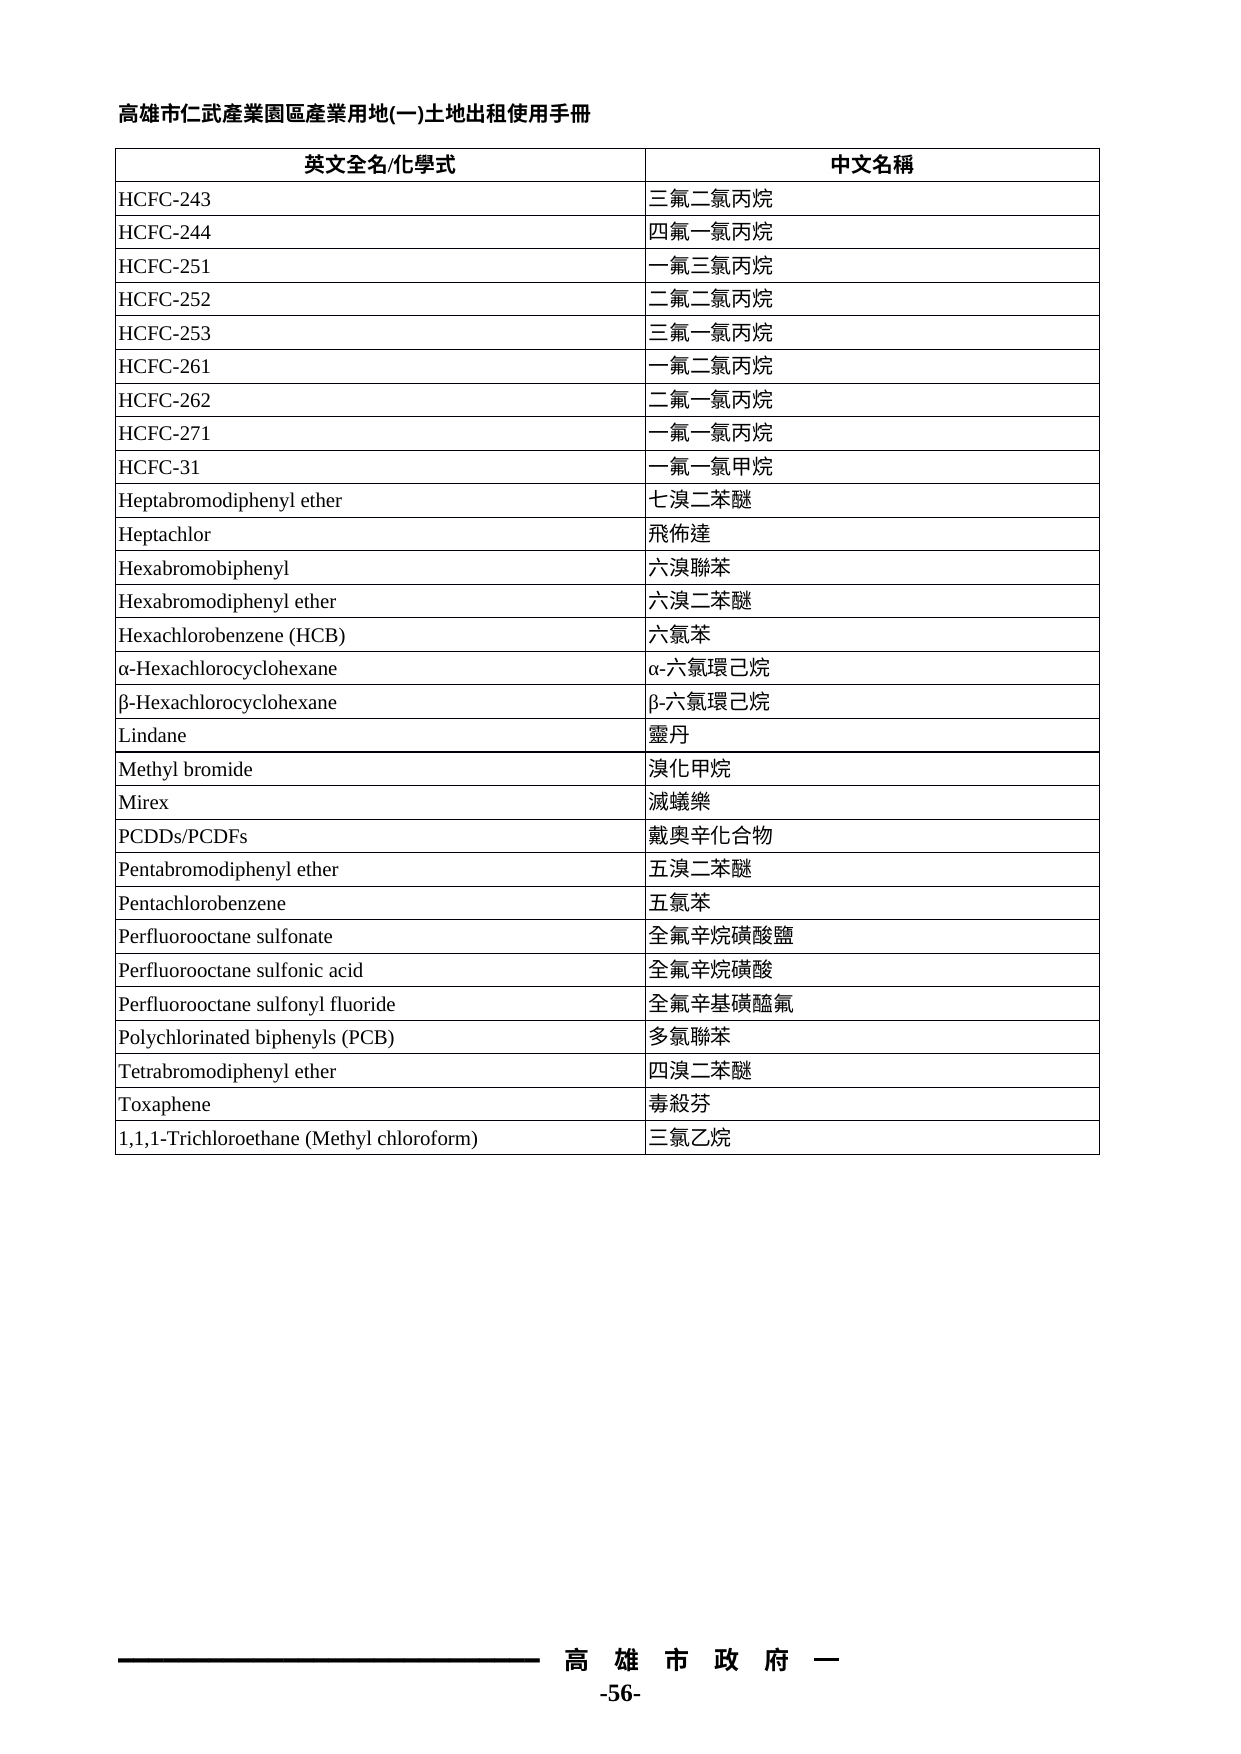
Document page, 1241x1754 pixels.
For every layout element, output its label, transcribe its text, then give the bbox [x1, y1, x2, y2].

table_cell α-六氯環己烷 [646, 652, 1099, 684]
table_cell 二氟二氯丙烷 [646, 283, 1099, 315]
table_cell PCDDs/PCDFs [116, 820, 645, 852]
table_cell Toxaphene [116, 1088, 645, 1120]
table_cell 多氯聯苯 [646, 1021, 1099, 1053]
table_cell HCFC‑271 [116, 417, 645, 449]
table_cell 五氯苯 [646, 887, 1099, 919]
table_cell 三氯乙烷 [646, 1121, 1099, 1154]
table_cell 全氟辛基磺醯氟 [646, 987, 1099, 1020]
table_cell 全氟辛烷磺酸 [646, 954, 1099, 986]
table_cell Heptabromodiphenyl ether [116, 484, 645, 517]
table_header 英文全名/化學式 [116, 149, 645, 181]
table_cell Pentachlorobenzene [116, 887, 645, 919]
table_cell Hexabromodiphenyl ether [116, 585, 645, 617]
table_cell Pentabromodiphenyl ether [116, 853, 645, 886]
table_cell 六溴聯苯 [646, 551, 1099, 584]
table_cell 1,1,1-Trichloroethane (Methyl chloroform) [116, 1121, 645, 1154]
table_cell 三氟一氯丙烷 [646, 316, 1099, 349]
table_cell 七溴二苯醚 [646, 484, 1099, 517]
table_cell Lindane [116, 719, 645, 751]
table_header 中文名稱 [646, 149, 1099, 181]
table_cell 四氟一氯丙烷 [646, 216, 1099, 248]
table_cell 二氟一氯丙烷 [646, 384, 1099, 416]
table_cell HCFC‑252 [116, 283, 645, 315]
table_cell 六溴二苯醚 [646, 585, 1099, 617]
table_cell HCFC‑243 [116, 182, 645, 215]
table_cell 四溴二苯醚 [646, 1054, 1099, 1087]
table_cell Hexabromobiphenyl [116, 551, 645, 584]
table_cell 全氟辛烷磺酸鹽 [646, 920, 1099, 953]
table_cell HCFC‑31 [116, 451, 645, 483]
table_cell α-Hexachlorocyclohexane [116, 652, 645, 684]
table_cell Tetrabromodiphenyl ether [116, 1054, 645, 1087]
table_cell Perfluorooctane sulfonic acid [116, 954, 645, 986]
table_cell 戴奧辛化合物 [646, 820, 1099, 852]
table_cell HCFC‑251 [116, 249, 645, 282]
table_cell Perfluorooctane sulfonyl fluoride [116, 987, 645, 1020]
table_cell Hexachlorobenzene (HCB) [116, 618, 645, 651]
table_cell 一氟二氯丙烷 [646, 350, 1099, 382]
table_cell 三氟二氯丙烷 [646, 182, 1099, 215]
table_cell 滅蟻樂 [646, 786, 1099, 818]
table_cell 靈丹 [646, 719, 1099, 751]
table_cell HCFC‑244 [116, 216, 645, 248]
table_cell Heptachlor [116, 518, 645, 550]
table_cell 毒殺芬 [646, 1088, 1099, 1120]
table_cell 飛佈達 [646, 518, 1099, 550]
table_cell Polychlorinated biphenyls (PCB) [116, 1021, 645, 1053]
table_cell β-Hexachlorocyclohexane [116, 685, 645, 718]
table_cell 溴化甲烷 [646, 753, 1099, 785]
table_cell HCFC‑261 [116, 350, 645, 382]
table_cell HCFC‑262 [116, 384, 645, 416]
table_cell 一氟一氯丙烷 [646, 417, 1099, 449]
table_cell Mirex [116, 786, 645, 818]
table_cell HCFC‑253 [116, 316, 645, 349]
table_cell 五溴二苯醚 [646, 853, 1099, 886]
table_cell Perfluorooctane sulfonate [116, 920, 645, 953]
table_cell Methyl bromide [116, 753, 645, 785]
table_cell β-六氯環己烷 [646, 685, 1099, 718]
table_cell 一氟一氯甲烷 [646, 451, 1099, 483]
table_cell 六氯苯 [646, 618, 1099, 651]
table_cell 一氟三氯丙烷 [646, 249, 1099, 282]
